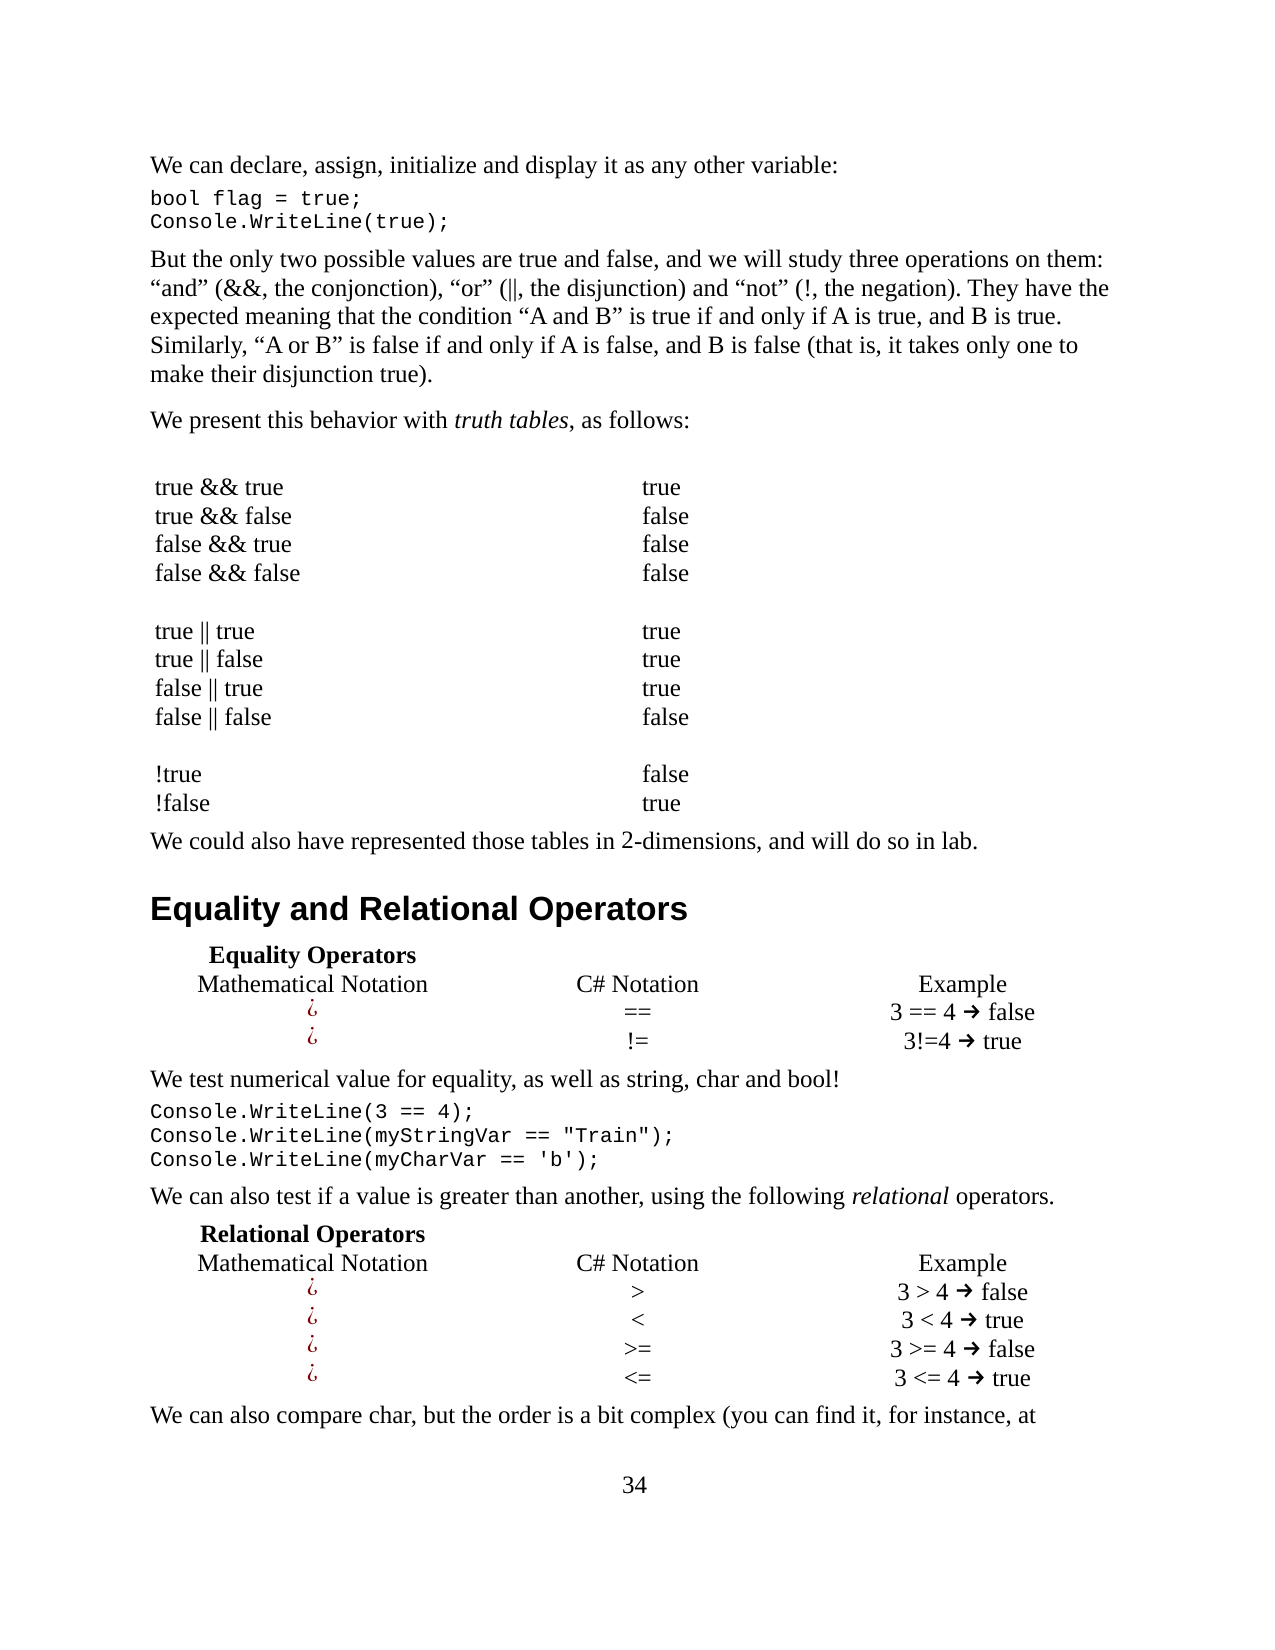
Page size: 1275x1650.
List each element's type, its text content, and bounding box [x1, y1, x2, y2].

text bool flag = true; [150, 188, 1125, 211]
table_cell true || true [150, 616, 637, 644]
text But the only two possible values are true and false, and we will study three operations on them: “and” (&&, the conjonction), “or” (||, the disjunction) and “not” (!, the negation). They have the expected meaning that the condition “A and B” is true if and only if A is true, and B is true. Similarly, “A or B” is false if and only if A is false, and B is false (that is, it takes only one to make their disjunction true). [150, 244, 1125, 388]
table_header [475, 1219, 800, 1248]
table_cell != [475, 1026, 800, 1055]
table_cell true || false [150, 645, 637, 673]
table_cell [150, 998, 475, 1026]
table_cell true && true [150, 472, 637, 501]
table_cell 3!=4 true [800, 1026, 1125, 1055]
table_cell true && false [150, 501, 637, 529]
table_header Equality Operators [150, 940, 475, 969]
table_cell [150, 1305, 475, 1334]
table_cell Example [800, 1248, 1125, 1277]
text We can declare, assign, initialize and display it as any other variable: [150, 150, 1125, 179]
table_cell !true [150, 760, 637, 788]
table_cell < [475, 1305, 800, 1334]
table_cell Example [800, 969, 1125, 997]
table_header [150, 731, 637, 759]
subtitle Equality and Relational Operators [150, 889, 1125, 927]
table_cell [150, 1363, 475, 1392]
text We test numerical value for equality, as well as string, char and bool! [150, 1064, 1125, 1093]
text Console.WriteLine(myCharVar == 'b'); [150, 1149, 1125, 1172]
table_cell true [638, 673, 1125, 702]
table_header [150, 443, 637, 472]
table_cell true [638, 472, 1125, 501]
table_cell false && false [150, 558, 637, 587]
table_cell 3 <= 4 true [800, 1363, 1125, 1392]
table_cell [150, 1277, 475, 1305]
table_cell false [638, 702, 1125, 731]
table_cell false && true [150, 530, 637, 558]
text We could also have represented those tables in -dimensions, and will do so in lab. [150, 826, 1125, 855]
text Console.WriteLine(3 == 4); [150, 1102, 1125, 1125]
table_cell true [638, 616, 1125, 644]
text We can also compare char, but the order is a bit complex (you can find it, for instance, at [150, 1401, 1125, 1429]
table_cell false || false [150, 702, 637, 731]
table_cell <= [475, 1363, 800, 1392]
table_cell == [475, 998, 800, 1026]
table_header [800, 1219, 1125, 1248]
text We present this behavior with truth tables, as follows: [150, 406, 1125, 434]
table_cell 3 < 4 true [800, 1305, 1125, 1334]
table_cell 3 == 4 false [800, 998, 1125, 1026]
table_header [638, 443, 1125, 472]
table_cell >= [475, 1334, 800, 1363]
table_cell 3 >= 4 false [800, 1334, 1125, 1363]
table_header [638, 731, 1125, 759]
text We can also test if a value is greater than another, using the following relational operators. [150, 1181, 1125, 1210]
table_header [475, 940, 800, 969]
table_header [800, 940, 1125, 969]
table_cell false || true [150, 673, 637, 702]
table_cell [150, 1026, 475, 1055]
table_cell false [638, 558, 1125, 587]
table_header Relational Operators [150, 1219, 475, 1248]
table_cell false [638, 760, 1125, 788]
table_cell 3 > 4 false [800, 1277, 1125, 1305]
table_header [150, 587, 637, 616]
table_cell [150, 1334, 475, 1363]
table_cell Mathematical Notation [150, 1248, 475, 1277]
table_cell C# Notation [475, 1248, 800, 1277]
text Console.WriteLine(true); [150, 211, 1125, 235]
table_cell C# Notation [475, 969, 800, 997]
table_cell false [638, 530, 1125, 558]
table_cell true [638, 645, 1125, 673]
table_cell !false [150, 788, 637, 817]
text Console.WriteLine(myStringVar == "Train"); [150, 1125, 1125, 1149]
table_cell false [638, 501, 1125, 529]
table_cell true [638, 788, 1125, 817]
table_header [638, 587, 1125, 616]
table_cell Mathematical Notation [150, 969, 475, 997]
table_cell > [475, 1277, 800, 1305]
